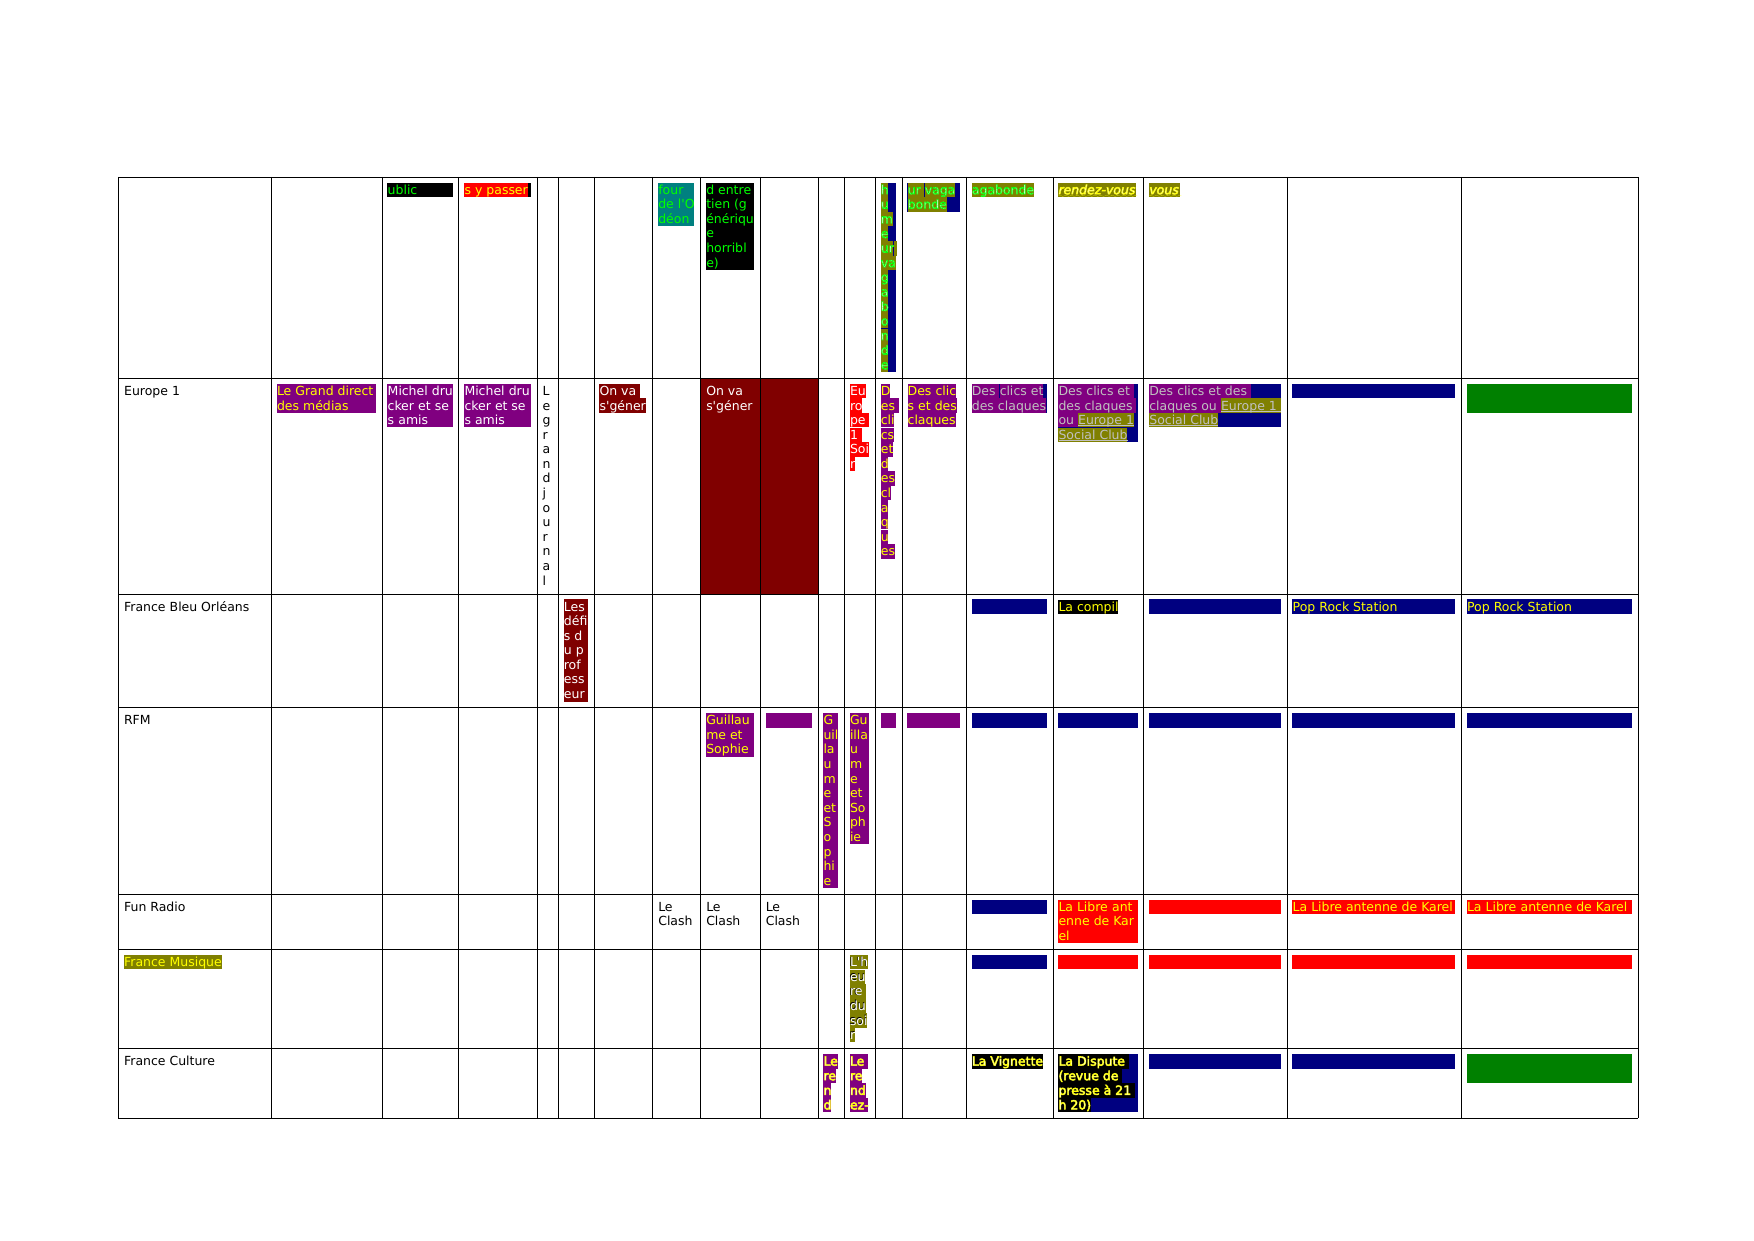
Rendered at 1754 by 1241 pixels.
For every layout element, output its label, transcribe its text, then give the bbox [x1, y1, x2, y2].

table_cell [272, 708, 382, 894]
table_cell Le Clash [701, 895, 760, 949]
table_cell [459, 708, 537, 894]
table_cell [701, 950, 760, 1048]
table_cell [272, 595, 382, 707]
table_cell [538, 895, 558, 949]
table_cell On va s'géner [701, 379, 760, 594]
table_cell [819, 379, 844, 594]
table_cell [876, 595, 902, 707]
table_cell [845, 178, 875, 378]
table_cell [845, 895, 875, 949]
table_cell [383, 708, 458, 894]
table_cell [1288, 178, 1461, 378]
table_cell [653, 1049, 700, 1118]
table_cell [967, 950, 1053, 1048]
table_cell [383, 895, 458, 949]
table_cell France Bleu Orléans [119, 595, 271, 707]
table_cell [1462, 379, 1638, 594]
table_cell Le Clash [761, 895, 818, 949]
table_cell [538, 595, 558, 707]
table_cell [272, 1049, 382, 1118]
table_cell On va s'géner [595, 379, 652, 594]
table_cell La Libre antenne de Karel [1462, 895, 1638, 949]
table_cell [1288, 1049, 1461, 1118]
table_cell L'heure du soir [845, 950, 875, 1048]
table_cell [1144, 950, 1287, 1048]
table_cell Des clics et des claques ou Europe 1 Social Club [1144, 379, 1287, 594]
table_cell [595, 895, 652, 949]
table_cell [1144, 708, 1287, 894]
table_cell [272, 950, 382, 1048]
table_cell four de l'Odéon [653, 178, 700, 378]
table_cell [876, 895, 902, 949]
table_cell [272, 178, 382, 378]
table_cell [1288, 950, 1461, 1048]
table_cell RFM [119, 708, 271, 894]
table_cell [845, 595, 875, 707]
table_cell [559, 178, 594, 378]
table_cell Guillaume et Sophie [701, 708, 760, 894]
table_cell La Libre antenne de Karel [1288, 895, 1461, 949]
table_cell Des clics et des claques [967, 379, 1053, 594]
table_cell [761, 708, 818, 894]
table_cell humeur vagabonde [876, 178, 902, 378]
table_cell [1462, 1049, 1638, 1118]
table_cell Fun Radio [119, 895, 271, 949]
table_cell [1054, 950, 1143, 1048]
table_cell Des clics et des claques ou Europe 1 Social Club [1054, 379, 1143, 594]
table_cell [761, 950, 818, 1048]
table_cell Michel drucker et ses amis [459, 379, 537, 594]
table_cell [595, 1049, 652, 1118]
table_cell Europe 1 soir [845, 379, 875, 594]
table_cell [903, 950, 966, 1048]
table_cell La Libre antenne de Karel [1054, 895, 1143, 949]
table_cell Guillaume et Sophie [819, 708, 844, 894]
table_cell [903, 708, 966, 894]
table_cell Michel drucker et ses amis [383, 379, 458, 594]
table_cell Le rendez- [845, 1049, 875, 1118]
table_cell La Vignette [967, 1049, 1053, 1118]
table_cell agabonde [967, 178, 1053, 378]
table_cell d entretien (générique horrible) [701, 178, 760, 378]
table_cell [538, 950, 558, 1048]
table_cell [559, 1049, 594, 1118]
table_cell [595, 950, 652, 1048]
table_cell [459, 1049, 537, 1118]
table_cell Pop Rock Station [1462, 595, 1638, 707]
table_cell ur vagabonde [903, 178, 966, 378]
table_cell [653, 379, 700, 594]
table_cell [761, 595, 818, 707]
table_cell [559, 379, 594, 594]
table_cell [653, 595, 700, 707]
table_cell [876, 708, 902, 894]
table_cell [383, 595, 458, 707]
table_cell [903, 595, 966, 707]
table_cell [383, 950, 458, 1048]
table_cell Les défis du professeur [559, 595, 594, 707]
table_cell [559, 950, 594, 1048]
table_cell [559, 708, 594, 894]
table_cell Le Grand direct des médias [272, 379, 382, 594]
table_cell [876, 1049, 902, 1118]
table_cell [1288, 379, 1461, 594]
table_cell [538, 708, 558, 894]
table_cell [1144, 895, 1287, 949]
table_cell [819, 595, 844, 707]
table_cell [876, 950, 902, 1048]
table_cell [701, 1049, 760, 1118]
table_cell France Musique [119, 950, 271, 1048]
table_cell [761, 178, 818, 378]
table_cell [967, 595, 1053, 707]
table_cell [1144, 1049, 1287, 1118]
table_cell ublic [383, 178, 458, 378]
table_cell [538, 178, 558, 378]
table_cell [459, 595, 537, 707]
table_cell Des clics et des claques [876, 379, 902, 594]
table_cell [967, 895, 1053, 949]
table_cell [272, 895, 382, 949]
table_cell Pop Rock Station [1288, 595, 1461, 707]
table_cell [459, 950, 537, 1048]
table_cell France Culture [119, 1049, 271, 1118]
table_cell Le Clash [653, 895, 700, 949]
table_cell vous [1144, 178, 1287, 378]
table_cell [653, 950, 700, 1048]
table_cell [383, 1049, 458, 1118]
table_cell La compil [1054, 595, 1143, 707]
table_cell [1144, 595, 1287, 707]
table_cell [761, 379, 818, 594]
table_cell [595, 178, 652, 378]
table_cell [967, 708, 1053, 894]
table_cell [595, 595, 652, 707]
table_cell [1462, 178, 1638, 378]
table_cell [903, 895, 966, 949]
table_cell [538, 1049, 558, 1118]
table_cell Des clics et des claques [903, 379, 966, 594]
table_cell [595, 708, 652, 894]
table_cell [819, 178, 844, 378]
table_cell [1054, 708, 1143, 894]
table_cell [701, 595, 760, 707]
table_cell Guillaume et Sophie [845, 708, 875, 894]
table_cell [559, 895, 594, 949]
table_cell Europe 1 [119, 379, 271, 594]
table_cell [819, 950, 844, 1048]
table_cell [459, 895, 537, 949]
table_cell rendez-vous [1054, 178, 1143, 378]
table_cell Le grand journal [538, 379, 558, 594]
table_cell [761, 1049, 818, 1118]
table_cell [1462, 708, 1638, 894]
table_cell [819, 895, 844, 949]
table_cell [119, 178, 271, 378]
table_cell [903, 1049, 966, 1118]
table_cell s y passer [459, 178, 537, 378]
table_cell [1288, 708, 1461, 894]
table_cell La Dispute (revue de presse à 21 h 20) [1054, 1049, 1143, 1118]
table_cell [1462, 950, 1638, 1048]
table_cell Le rend [819, 1049, 844, 1118]
table_cell [653, 708, 700, 894]
